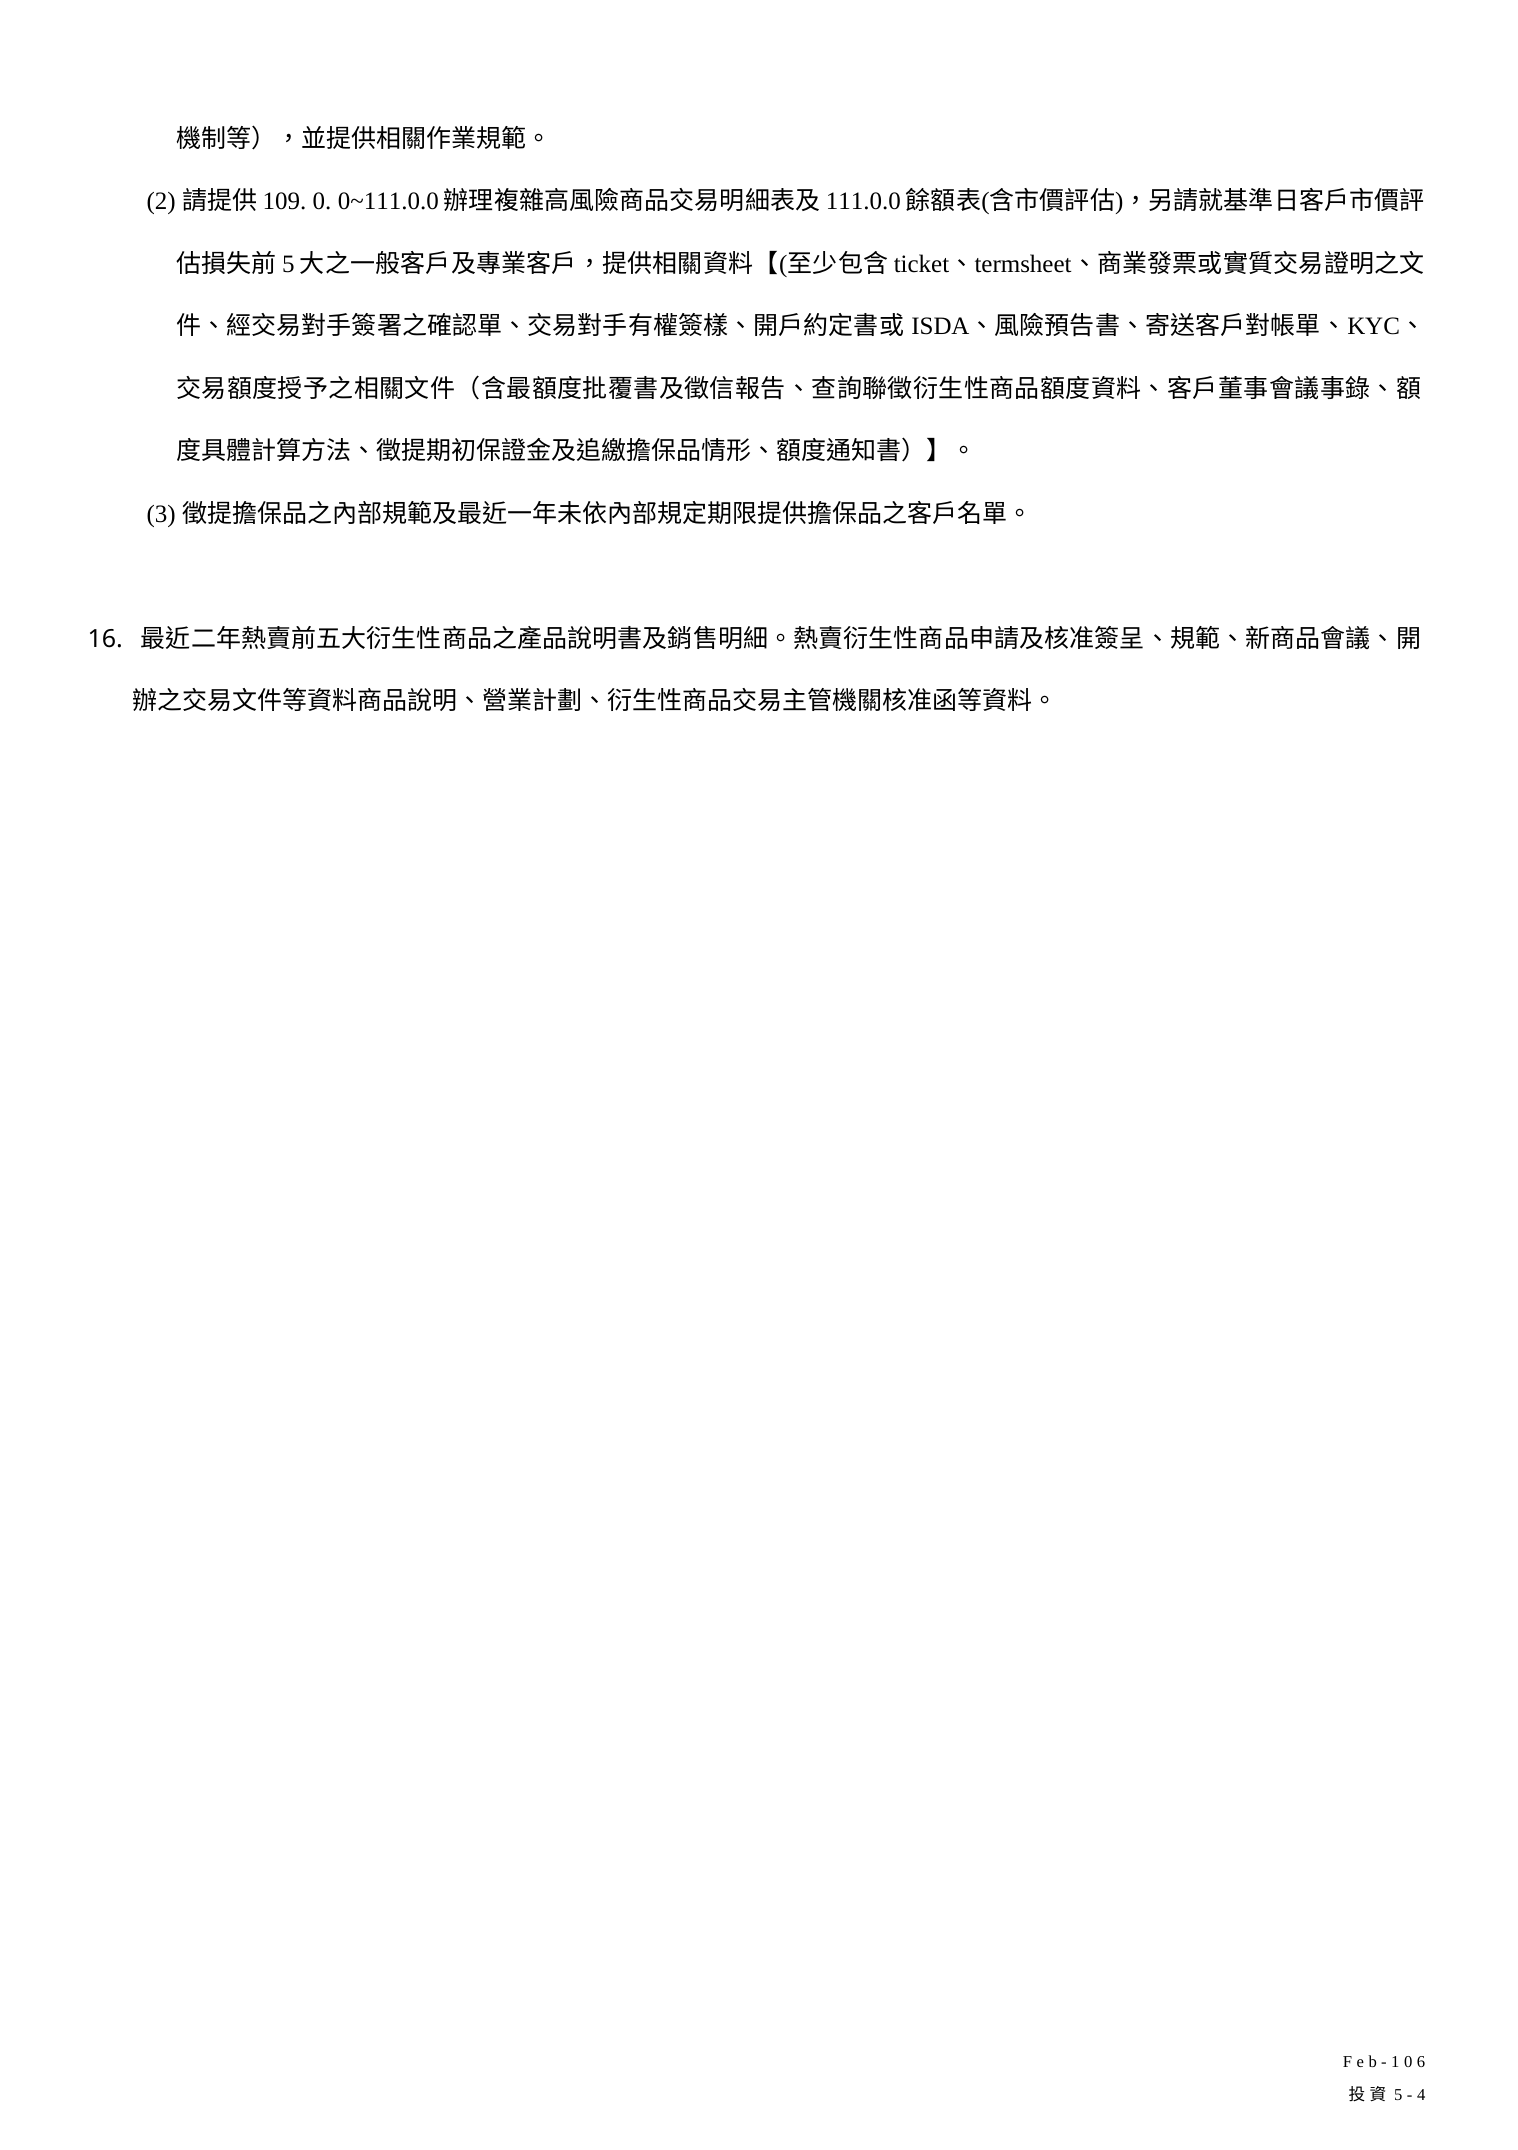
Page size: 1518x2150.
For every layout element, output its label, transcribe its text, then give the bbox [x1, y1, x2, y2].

text 機制等），並提供相關作業規範。 [146, 94, 1425, 157]
text 16. 最近二年熱賣前五大衍生性商品之產品說明書及銷售明細。熱賣衍生性商品申請及核准簽呈、規範、新商品會議、開辦之交易文件等資料商品說明、營業計劃、衍生性商品交易主管機關核准函等資料。 [87, 594, 1425, 719]
text (2) 請提供109. 0. 0~111.0.0辦理複雜高風險商品交易明細表及111.0.0餘額表(含市價評估)，另請就基準日客戶市價評估損失前5大之一般客戶及專業客戶，提供相關資料【(至少包含ticket、termsheet、商業發票或實質交易證明之文件、經交易對手簽署之確認單、交易對手有權簽樣、開戶約定書或ISDA、風險預告書、寄送客戶對帳單、KYC、交易額度授予之相關文件（含最額度批覆書及徵信報告、查詢聯徵衍生性商品額度資料、客戶董事會議事錄、額度具體計算方法、徵提期初保證金及追繳擔保品情形、額度通知書）】。 [146, 157, 1425, 469]
text (3) 徵提擔保品之內部規範及最近一年未依內部規定期限提供擔保品之客戶名單。 [146, 469, 1425, 532]
